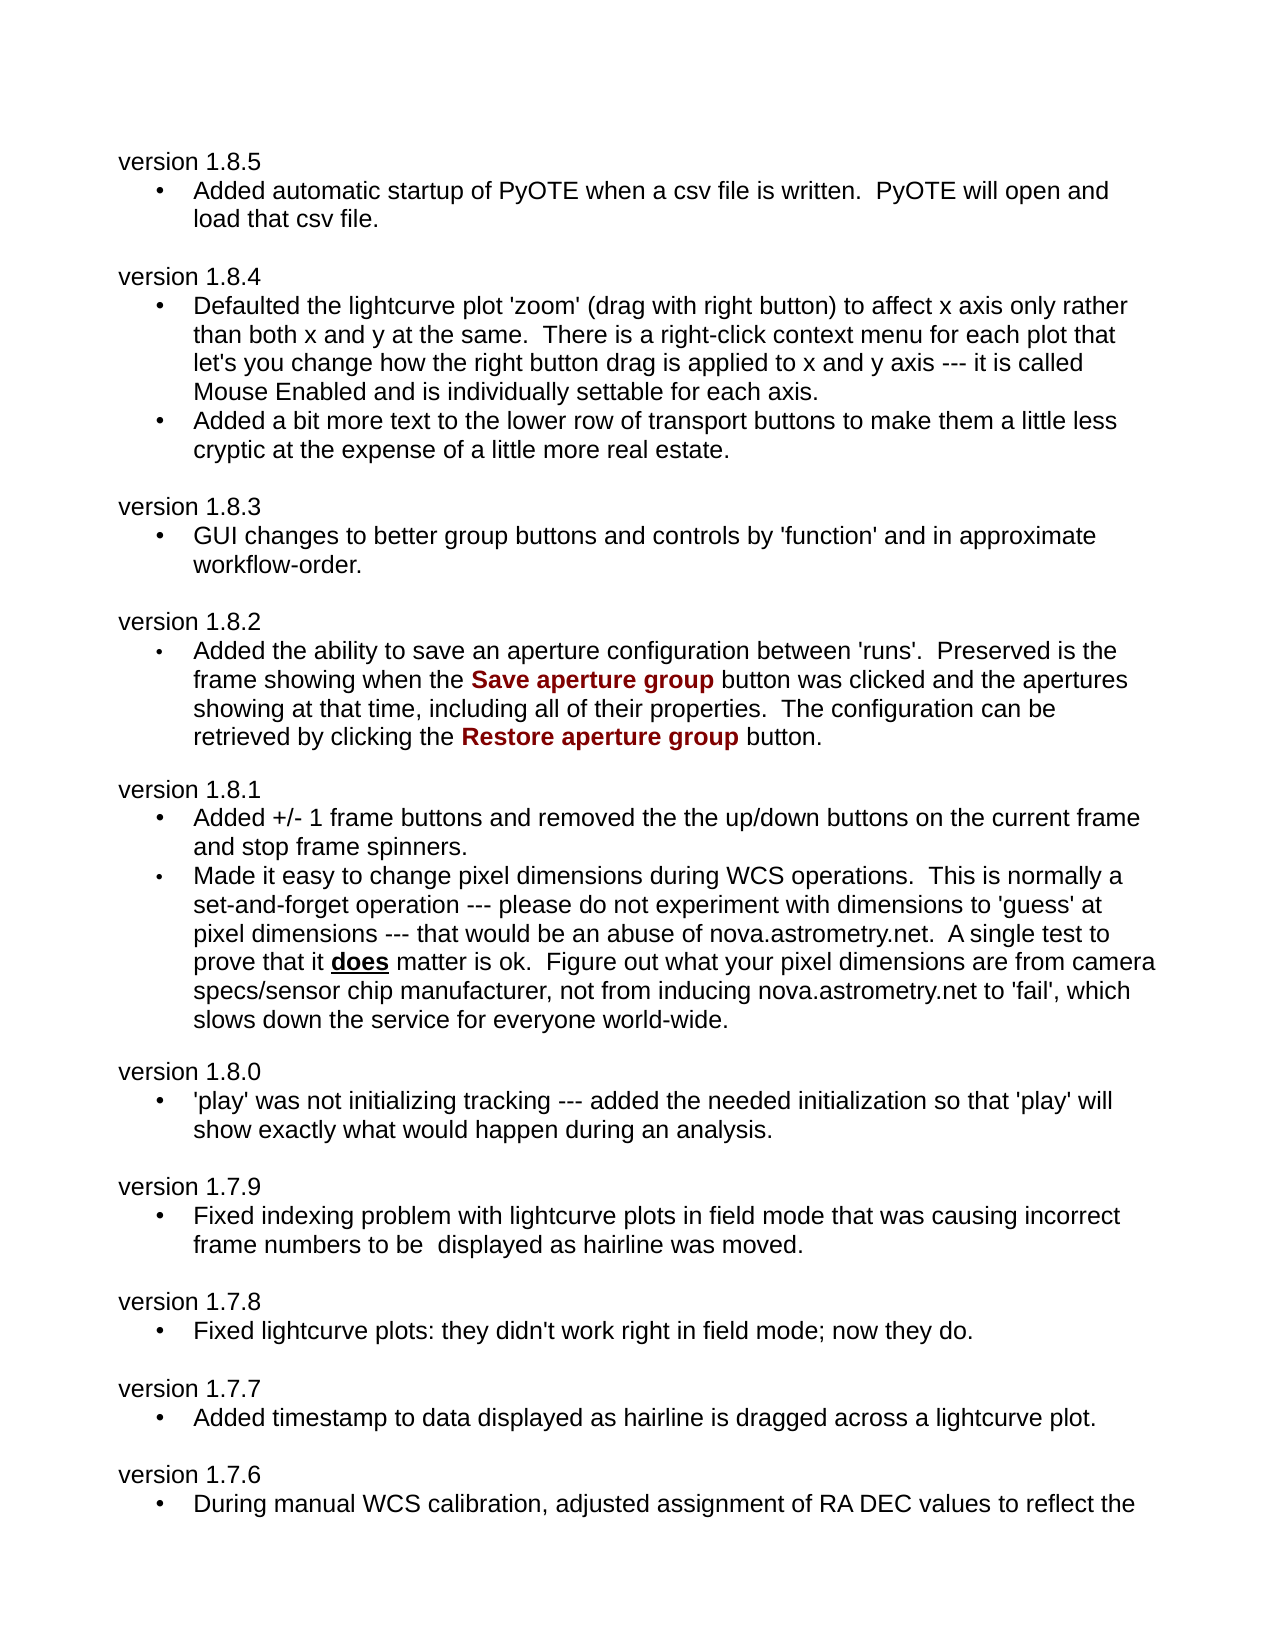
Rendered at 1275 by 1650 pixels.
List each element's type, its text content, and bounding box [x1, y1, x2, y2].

text version 1.8.1 [118, 775, 1157, 803]
list 'play' was not initializing tracking --- added the needed initialization so that 'play' will show exactly what would happen during an analysis. [156, 1086, 1157, 1172]
list Added a bit more text to the lower row of transport buttons to make them a little less cryptic at the expense of a little more real estate. [156, 406, 1157, 492]
text version 1.8.4 [118, 262, 1157, 291]
text version 1.8.0 [118, 1057, 1157, 1086]
list GUI changes to better group buttons and controls by 'function' and in approximate workflow-order. [156, 521, 1157, 607]
text version 1.7.7 [118, 1374, 1157, 1402]
list Added the ability to save an aperture configuration between 'runs'. Preserved is the frame showing when the Save aperture group button was clicked and the apertures showing at that time, including all of their properties. The configuration can be retrieved by clicking the Restore aperture group button. [156, 636, 1157, 775]
list Added +/- 1 frame buttons and removed the the up/down buttons on the current frame and stop frame spinners. [156, 803, 1157, 861]
list Defaulted the lightcurve plot 'zoom' (drag with right button) to affect x axis only rather than both x and y at the same. There is a right-click context menu for each plot that let's you change how the right button drag is applied to x and y axis --- it is called Mouse Enabled and is individually settable for each axis. [156, 291, 1157, 406]
text version 1.8.2 [118, 607, 1157, 636]
list Fixed indexing problem with lightcurve plots in field mode that was causing incorrect frame numbers to be displayed as hairline was moved. [156, 1201, 1157, 1287]
list Made it easy to change pixel dimensions during WCS operations. This is normally a set-and-forget operation --- please do not experiment with dimensions to 'guess' at pixel dimensions --- that would be an abuse of nova.astrometry.net. A single test to prove that it does matter is ok. Figure out what your pixel dimensions are from camera specs/sensor chip manufacturer, not from inducing nova.astrometry.net to 'fail', which slows down the service for everyone world-wide. [156, 861, 1157, 1057]
list Fixed lightcurve plots: they didn't work right in field mode; now they do. [156, 1316, 1157, 1374]
list Added automatic startup of PyOTE when a csv file is written. PyOTE will open and load that csv file. [156, 176, 1157, 262]
text version 1.8.5 [118, 147, 1157, 176]
list Added timestamp to data displayed as hairline is dragged across a lightcurve plot. [156, 1402, 1157, 1460]
list [156, 118, 1157, 147]
text version 1.7.8 [118, 1287, 1157, 1316]
text version 1.7.6 [118, 1460, 1157, 1489]
text version 1.8.3 [118, 492, 1157, 521]
text version 1.7.9 [118, 1172, 1157, 1201]
list During manual WCS calibration, adjusted assignment of RA DEC values to reflect the [156, 1489, 1157, 1518]
